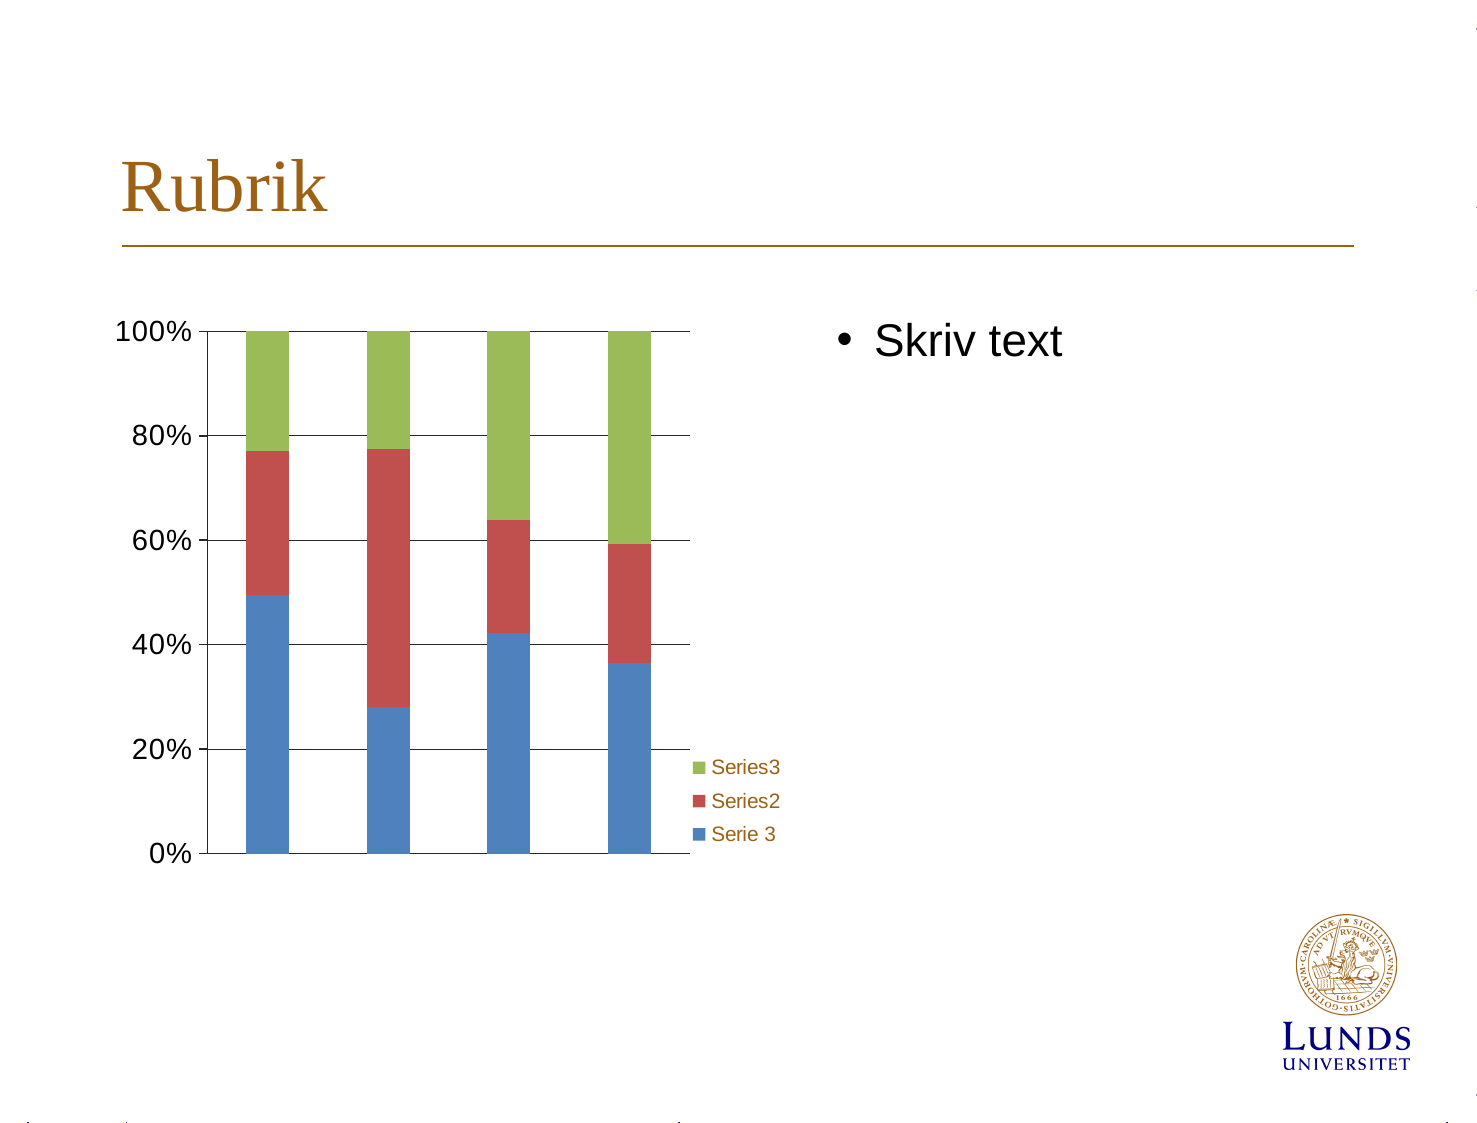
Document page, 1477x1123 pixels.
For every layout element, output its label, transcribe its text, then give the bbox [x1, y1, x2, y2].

list Skriv text [821, 303, 1356, 882]
picture [1283, 914, 1410, 1070]
chart [100, 303, 818, 882]
title Rubrik [105, 46, 1354, 234]
